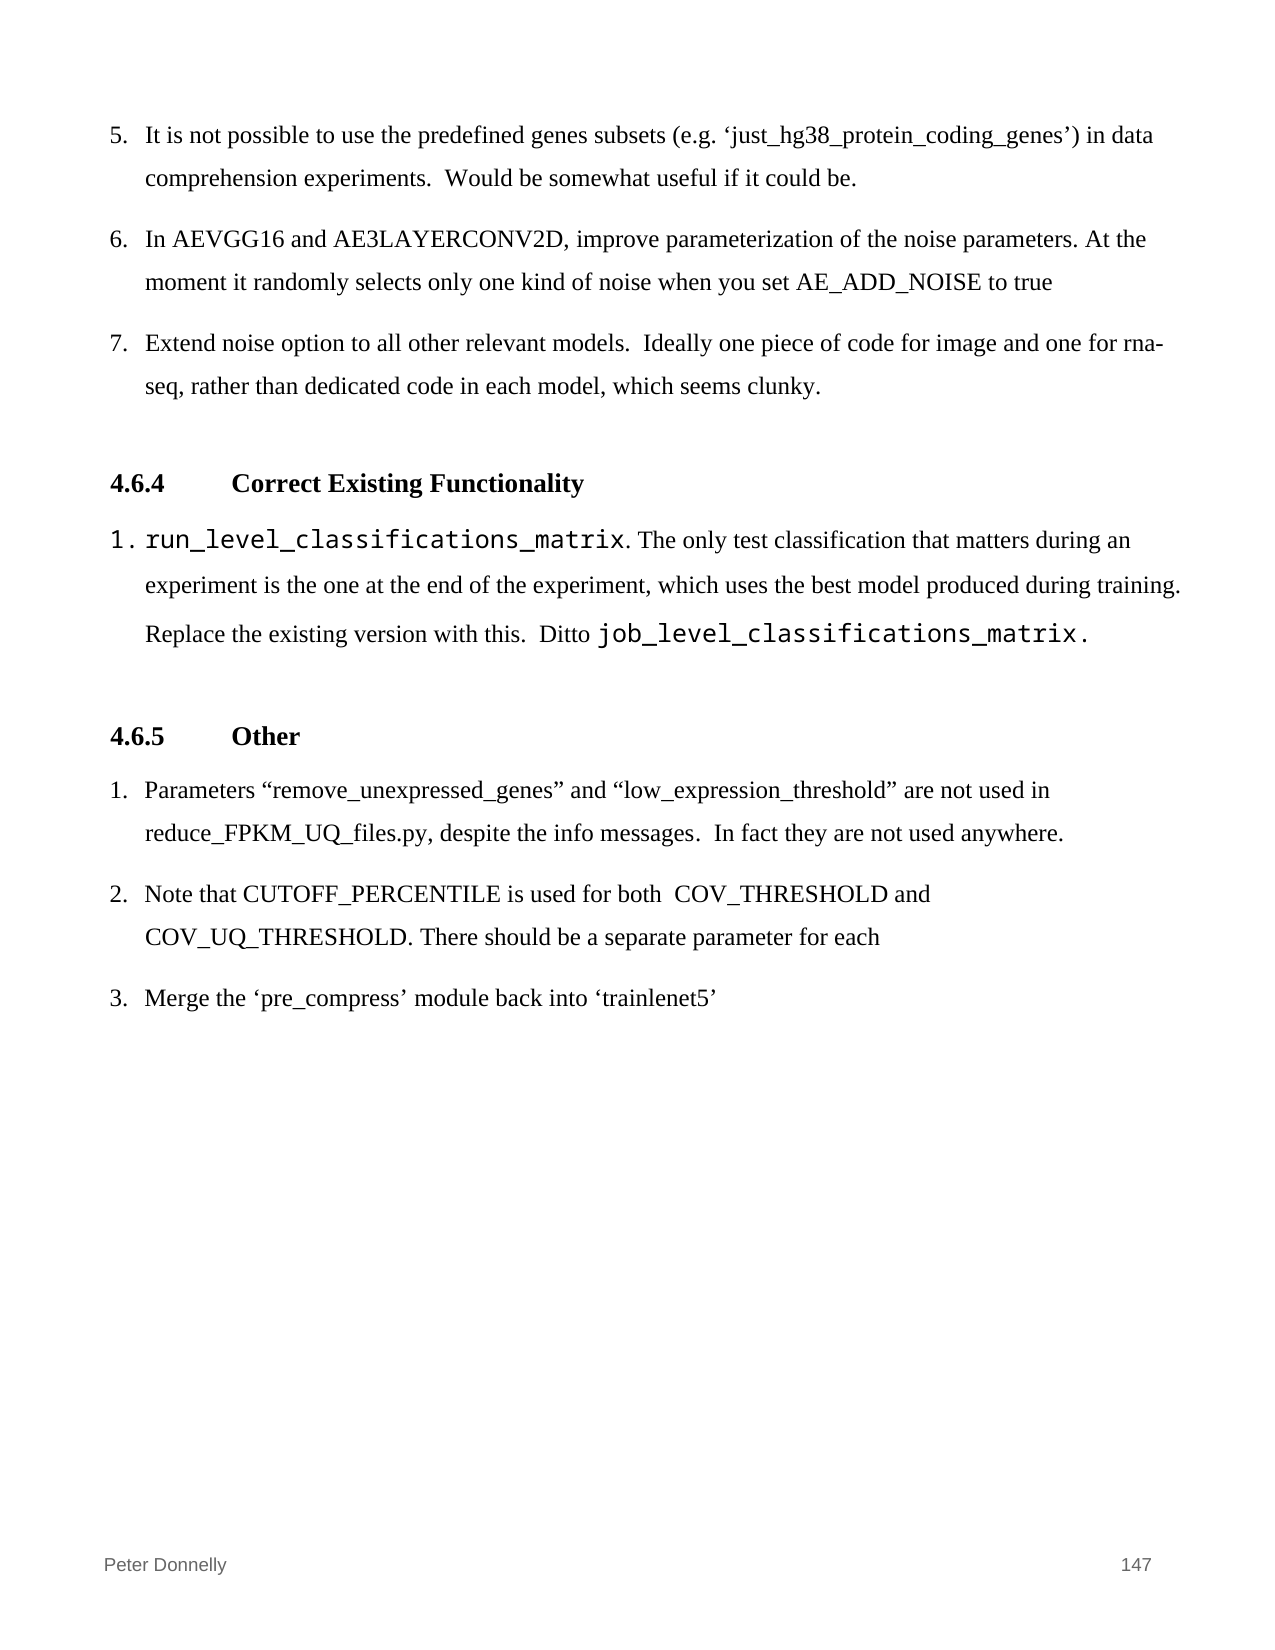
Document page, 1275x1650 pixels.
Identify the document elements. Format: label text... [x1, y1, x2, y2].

list In AEVGG16 and AE3LAYERCONV2D, improve parameterization of the noise parameters. At the moment it randomly selects only one kind of noise when you set AE_ADD_NOISE to true [109, 224, 1181, 296]
list Parameters “remove_unexpressed_genes” and “low_expression_threshold” are not used in reduce_FPKM_UQ_files.py, despite the info messages. In fact they are not used anywhere. [109, 775, 1181, 847]
list Extend noise option to all other relevant models. Ideally one piece of code for image and one for rna-seq, rather than dedicated code in each model, which seems clunky. [109, 328, 1181, 399]
subtitle Other [103, 720, 1181, 751]
list It is not possible to use the predefined genes subsets (e.g. ‘just_hg38_protein_coding_genes’) in data comprehension experiments. Would be somewhat useful if it could be. [109, 120, 1181, 192]
list Merge the ‘pre_compress’ module back into ‘trainlenet5’ [109, 983, 1181, 1012]
list run_level_classifications_matrix. The only test classification that matters during an experiment is the one at the end of the experiment, which uses the best model produced during training. Replace the existing version with this. Ditto job_level_classifications_matrix. [109, 522, 1181, 650]
list Note that CUTOFF_PERCENTILE is used for both COV_THRESHOLD and COV_UQ_THRESHOLD. There should be a separate parameter for each [109, 879, 1181, 951]
subtitle Correct Existing Functionality [103, 467, 1181, 498]
